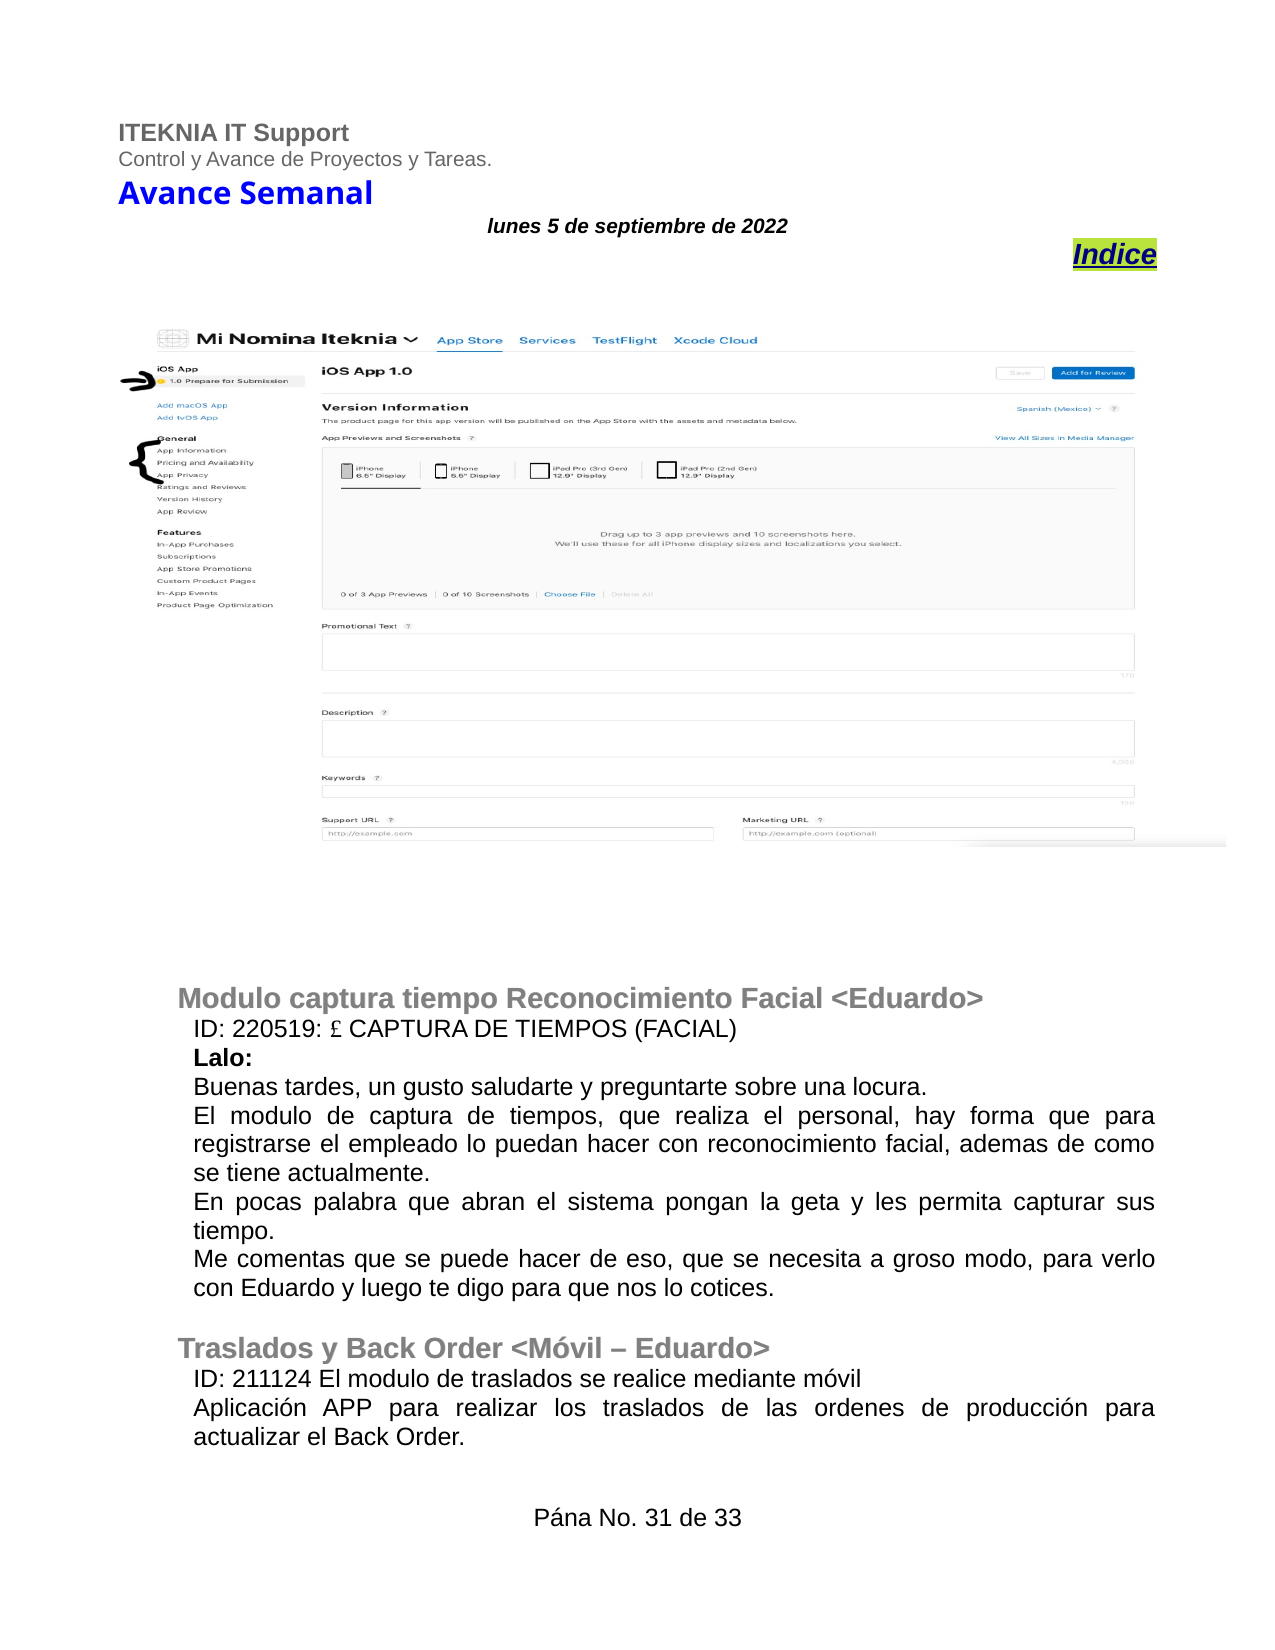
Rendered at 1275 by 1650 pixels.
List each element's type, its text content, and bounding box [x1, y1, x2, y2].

picture [112, 320, 1227, 847]
subtitle Traslados y Back Order <Móvil – Eduardo> [177, 1331, 1157, 1364]
text ID: 211124 El modulo de traslados se realice mediante móvil [193, 1364, 1157, 1393]
subtitle Modulo captura tiempo Reconocimiento Facial <Eduardo> [177, 981, 1157, 1014]
text El modulo de captura de tiempos, que realiza el personal, hay forma que para registrarse el empleado lo puedan hacer con reconocimiento facial, ademas de como se tiene actualmente. [193, 1101, 1157, 1187]
text ID: 220519: £ CAPTURA DE TIEMPOS (FACIAL) [193, 1014, 1157, 1043]
text Aplicación APP para realizar los traslados de las ordenes de producción para actualizar el Back Order. [193, 1393, 1157, 1450]
text Buenas tardes, un gusto saludarte y preguntarte sobre una locura. [193, 1072, 1157, 1101]
text En pocas palabra que abran el sistema pongan la geta y les permita capturar sus tiempo. [193, 1187, 1157, 1244]
text Me comentas que se puede hacer de eso, que se necesita a groso modo, para verlo con Eduardo y luego te digo para que nos lo cotices. [193, 1244, 1157, 1302]
text Lalo: [193, 1043, 1157, 1072]
